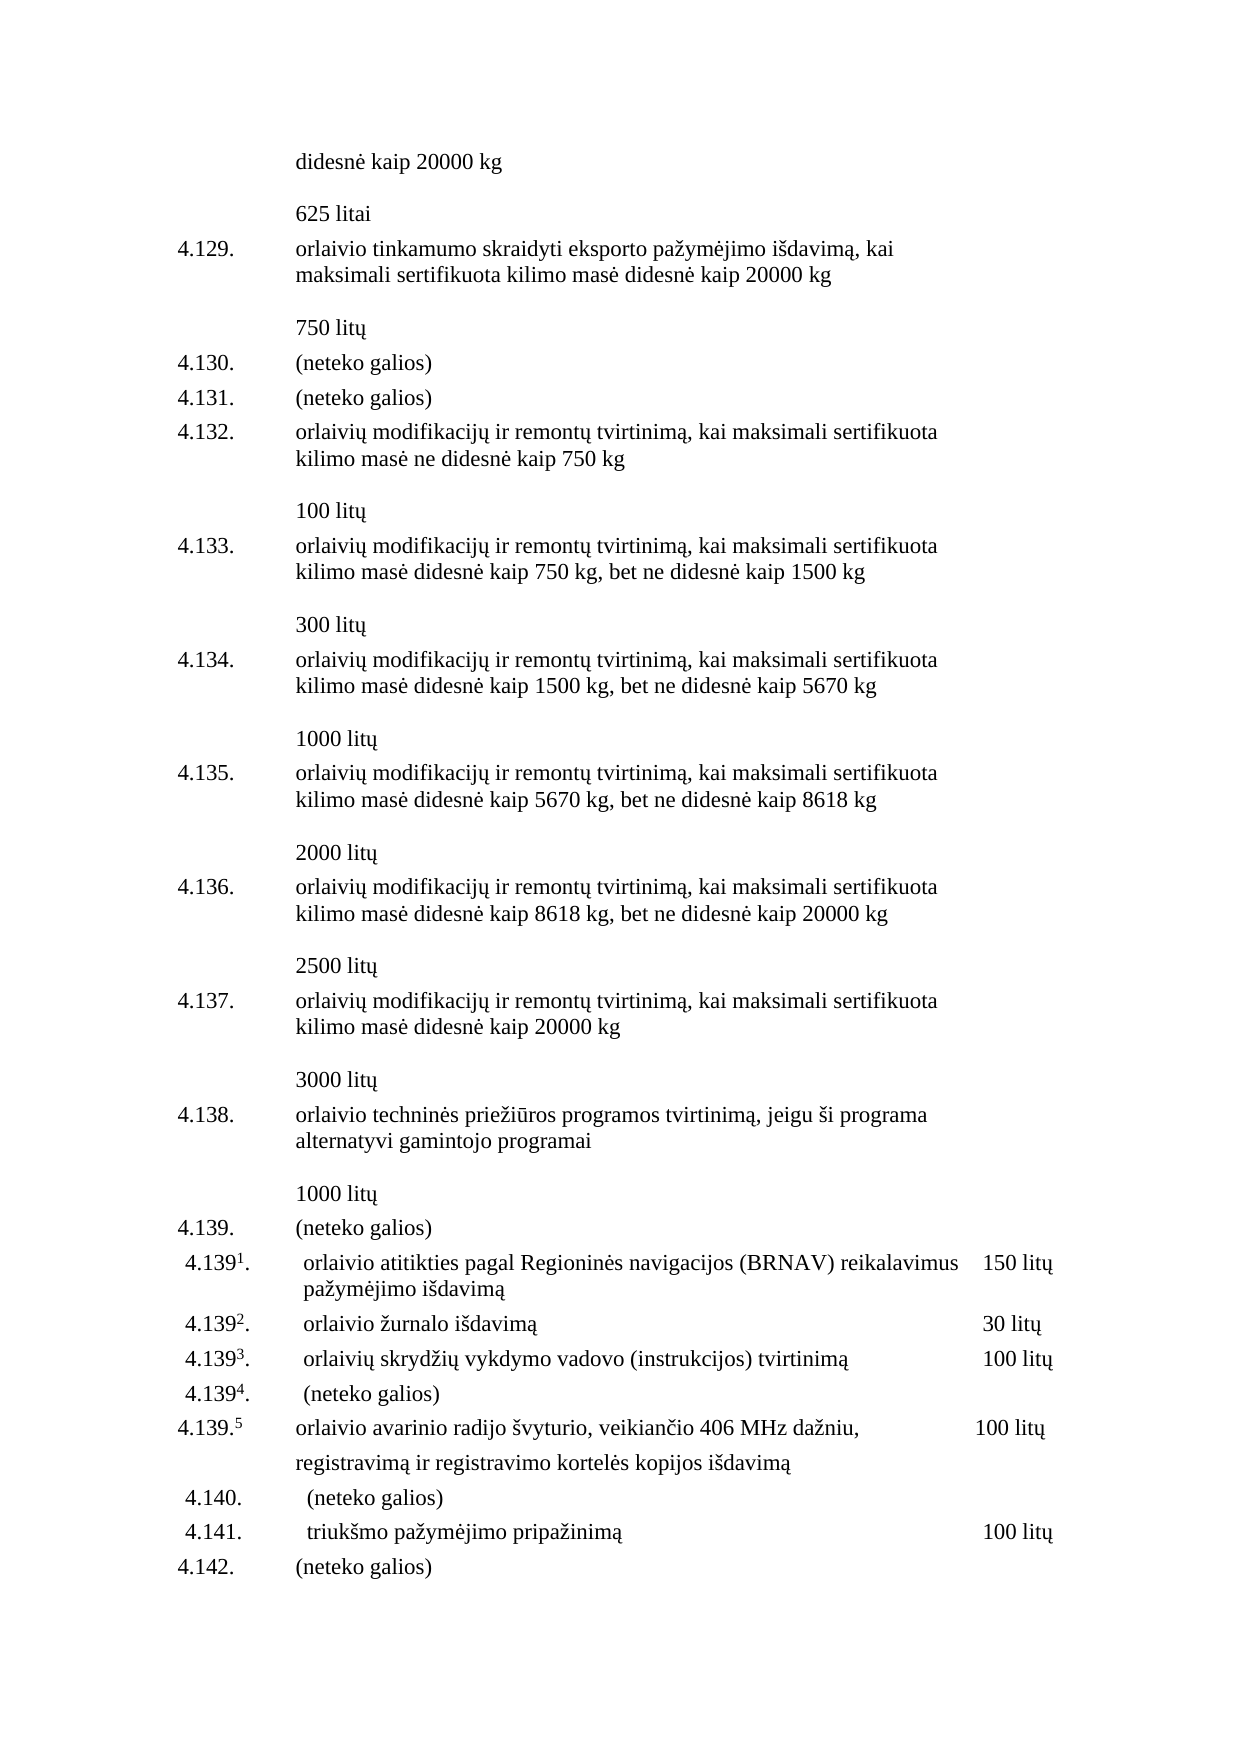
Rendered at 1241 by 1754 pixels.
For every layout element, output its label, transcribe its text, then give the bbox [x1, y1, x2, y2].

text 4.130. (neteko galios) [177, 349, 945, 375]
text 4.135. orlaivių modifikacijų ir remontų tvirtinimą, kai maksimali sertifikuota kilimo masė didesnė kaip 5670 kg, bet ne didesnė kaip 8618 kg 2000 litų [177, 759, 945, 865]
table_cell 4.1392. [174, 1310, 292, 1345]
table_header (neteko galios) [292, 1484, 971, 1518]
table_cell orlaivių skrydžių vykdymo vadovo (instrukcijos) tvirtinimą [292, 1345, 971, 1379]
table_header 4.140. [174, 1484, 292, 1518]
text registravimą ir registravimo kortelės kopijos išdavimą [162, 1449, 1122, 1475]
text didesnė kaip 20000 kg 625 litai [177, 148, 945, 227]
text 4.138. orlaivio techninės priežiūros programos tvirtinimą, jeigu ši programa alternatyvi gamintojo programai 1000 litų [177, 1101, 945, 1206]
text 4.129. orlaivio tinkamumo skraidyti eksporto pažymėjimo išdavimą, kai maksimali sertifikuota kilimo masė didesnė kaip 20000 kg 750 litų [177, 235, 945, 341]
text 4.132. orlaivių modifikacijų ir remontų tvirtinimą, kai maksimali sertifikuota kilimo masė ne didesnė kaip 750 kg 100 litų [177, 418, 945, 524]
table_cell (neteko galios) [292, 1380, 971, 1414]
table_cell orlaivio žurnalo išdavimą [292, 1310, 971, 1345]
text 4.134. orlaivių modifikacijų ir remontų tvirtinimą, kai maksimali sertifikuota kilimo masė didesnė kaip 1500 kg, bet ne didesnė kaip 5670 kg 1000 litų [177, 646, 945, 751]
text 4.133. orlaivių modifikacijų ir remontų tvirtinimą, kai maksimali sertifikuota kilimo masė didesnė kaip 750 kg, bet ne didesnė kaip 1500 kg 300 litų [177, 532, 945, 637]
text 4.137. orlaivių modifikacijų ir remontų tvirtinimą, kai maksimali sertifikuota kilimo masė didesnė kaip 20000 kg 3000 litų [177, 987, 945, 1092]
table_cell triukšmo pažymėjimo pripažinimą [292, 1518, 971, 1553]
table_cell 100 litų [971, 1518, 1144, 1553]
text 4.136. orlaivių modifikacijų ir remontų tvirtinimą, kai maksimali sertifikuota kilimo masė didesnė kaip 8618 kg, bet ne didesnė kaip 20000 kg 2500 litų [177, 873, 945, 979]
table_header orlaivio atitikties pagal Regioninės navigacijos (BRNAV) reikalavimus pažymėjimo išdavimą [292, 1249, 971, 1310]
table_cell 4.1394. [174, 1380, 292, 1414]
table_cell 30 litų [971, 1310, 1144, 1345]
table_header 150 litų [971, 1249, 1144, 1310]
table_cell 4.1393. [174, 1345, 292, 1379]
text 4.142. (neteko galios) [177, 1553, 945, 1579]
table_cell [971, 1380, 1144, 1414]
table_cell 4.141. [174, 1518, 292, 1553]
table_cell 100 litų [971, 1345, 1144, 1379]
text 4.131. (neteko galios) [177, 383, 945, 410]
text 4.139.5 orlaivio avarinio radijo švyturio, veikiančio 406 MHz dažniu, 100 litų [177, 1414, 1122, 1441]
table_header [971, 1484, 1144, 1518]
text 4.139. (neteko galios) [177, 1214, 945, 1241]
table_header 4.1391. [174, 1249, 292, 1310]
